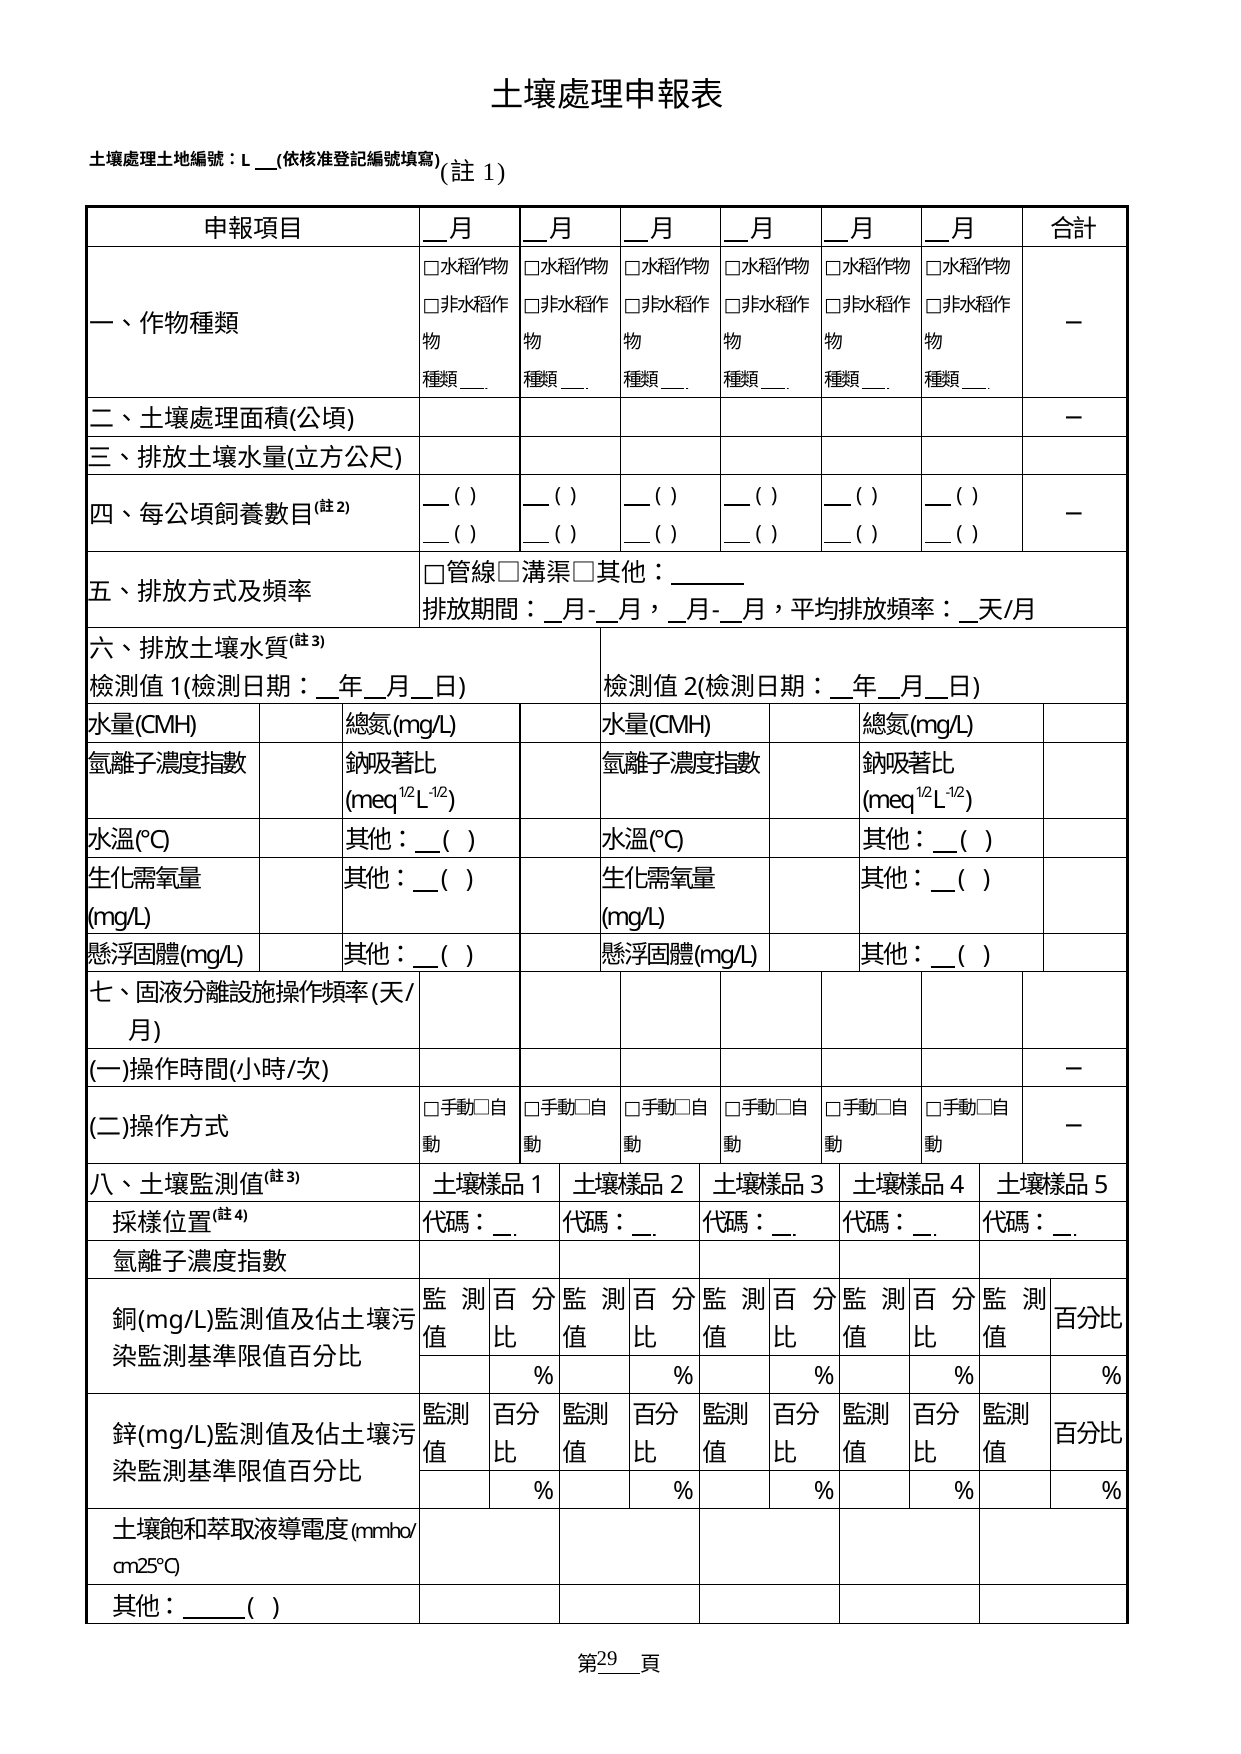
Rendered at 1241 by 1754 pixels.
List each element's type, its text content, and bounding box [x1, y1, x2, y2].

table_cell 百分比 [490, 1279, 559, 1354]
table_cell [420, 1356, 489, 1393]
table_cell 生化需氧量(mg/L) [88, 858, 259, 933]
table_cell [721, 972, 821, 1047]
table_cell ( ) ( ) [621, 475, 720, 551]
table_header 月 [521, 208, 620, 246]
table_cell ─ [1023, 398, 1126, 436]
table_cell ─ [1023, 1049, 1126, 1086]
table_cell 氫離子濃度指數 [88, 1241, 419, 1278]
table_cell [980, 1471, 1050, 1508]
table_cell % [490, 1356, 559, 1393]
table_cell 百分比 [770, 1394, 839, 1469]
table_header 合計 [1023, 208, 1126, 246]
table_cell [420, 1509, 559, 1584]
table_cell ( ) ( ) [420, 475, 519, 551]
table_cell [700, 1585, 839, 1623]
table_cell □水稻作物 □非水稻作物 種類 [521, 247, 620, 397]
table_cell [980, 1241, 1126, 1278]
table_header 月 [822, 208, 921, 246]
table_header 月 [420, 208, 519, 246]
table_cell [700, 1509, 839, 1584]
table_cell 總氮(mg/L) [860, 704, 1043, 742]
table_cell [770, 743, 859, 818]
table_cell □手動□自動 [721, 1087, 821, 1162]
table_cell [260, 819, 342, 857]
table_cell 鋅(mg/L)監測值及佔土壤污染監測基準限值百分比 [88, 1394, 419, 1508]
table_cell [822, 398, 921, 436]
table_cell 採樣位置(註4) [88, 1202, 419, 1240]
table_cell [521, 858, 600, 933]
table_cell 監測值 [700, 1279, 769, 1354]
table_cell [420, 437, 519, 474]
table_cell 六、排放土壤水質(註3) 檢測值1(檢測日期： 年 月 日) [88, 628, 600, 703]
table_cell 代碼： [700, 1202, 839, 1240]
table_cell 土壤樣品3 [700, 1164, 839, 1201]
table_cell [980, 1585, 1126, 1623]
table_cell % [1051, 1471, 1126, 1508]
table_cell [260, 743, 342, 818]
table_cell 百分比 [630, 1279, 699, 1354]
table_cell [721, 398, 821, 436]
table_cell 檢測值2(檢測日期： 年 月 日) [601, 628, 1126, 703]
table_cell [1044, 704, 1126, 742]
table_cell % [910, 1356, 979, 1393]
table_cell □手動□自動 [420, 1087, 519, 1162]
table_cell [1044, 934, 1126, 971]
table_cell 二、土壤處理面積(公頃) [88, 398, 419, 436]
table_cell [700, 1356, 769, 1393]
table_cell 鈉吸著比(meq1/2L-1/2) [860, 743, 1043, 818]
table_cell [560, 1585, 699, 1623]
table_cell [521, 398, 620, 436]
table_cell (一)操作時間(小時/次) [88, 1049, 419, 1086]
table_cell [521, 704, 600, 742]
table_cell 其他： ( ) [343, 934, 519, 971]
table_cell [1023, 437, 1126, 474]
table_cell 氫離子濃度指數 [88, 743, 259, 818]
table_cell [260, 858, 342, 933]
table_cell [1023, 972, 1126, 1047]
table_cell 三、排放土壤水量(立方公尺) [88, 437, 419, 474]
table_cell % [770, 1356, 839, 1393]
table_cell [770, 858, 859, 933]
table_cell 監測值 [980, 1394, 1050, 1469]
table_cell [922, 398, 1022, 436]
table_cell 代碼： [420, 1202, 559, 1240]
table_cell 其他： ( ) [343, 858, 519, 933]
table_cell [521, 1049, 620, 1086]
table_cell ( ) ( ) [922, 475, 1022, 551]
table_cell % [630, 1471, 699, 1508]
table_cell 百分比 [490, 1394, 559, 1469]
table_cell 生化需氧量(mg/L) [601, 858, 769, 933]
table_cell [420, 1471, 489, 1508]
table_cell 土壤樣品5 [980, 1164, 1126, 1201]
table_cell 水溫(℃) [601, 819, 769, 857]
table_cell □管線□溝渠□其他： 排放期間： 月- 月， 月- 月，平均排放頻率： 天/月 [420, 552, 1126, 627]
table_cell [770, 934, 859, 971]
table_cell [560, 1509, 699, 1584]
table_cell [922, 437, 1022, 474]
table_cell □手動□自動 [521, 1087, 620, 1162]
table_cell 其他： ( ) [860, 858, 1043, 933]
table_cell 土壤飽和萃取液導電度(mmho/cm25℃) [88, 1509, 419, 1584]
table_cell 代碼： [840, 1202, 979, 1240]
table_cell % [910, 1471, 979, 1508]
table_cell [621, 437, 720, 474]
table_cell 水量(CMH) [601, 704, 769, 742]
table_cell [922, 1049, 1022, 1086]
table_cell [521, 437, 620, 474]
table_cell [521, 972, 620, 1047]
table_cell 水量(CMH) [88, 704, 259, 742]
table_cell 代碼： [980, 1202, 1126, 1240]
table_cell [260, 704, 342, 742]
table_cell [1044, 743, 1126, 818]
table_cell [420, 1585, 559, 1623]
table_cell [770, 819, 859, 857]
table_cell 代碼： [560, 1202, 699, 1240]
table_cell ( ) ( ) [822, 475, 921, 551]
table_header 申報項目 [88, 208, 419, 246]
table_cell 監測值 [840, 1394, 909, 1469]
table_cell □手動□自動 [621, 1087, 720, 1162]
table_cell [922, 972, 1022, 1047]
table_cell 監測值 [560, 1394, 629, 1469]
table_cell 其他： ( ) [88, 1585, 419, 1623]
table_cell ─ [1023, 1087, 1126, 1162]
table_cell [840, 1471, 909, 1508]
table_cell [560, 1241, 699, 1278]
table_cell 監測值 [840, 1279, 909, 1354]
table_cell 其他： ( ) [860, 934, 1043, 971]
table_cell 百分比 [630, 1394, 699, 1469]
table_cell □水稻作物 □非水稻作物 種類 [922, 247, 1022, 397]
table_cell [621, 972, 720, 1047]
table_cell 一、作物種類 [88, 247, 419, 397]
table_cell [420, 1049, 519, 1086]
table_cell [420, 1241, 559, 1278]
table_cell 四、每公頃飼養數目(註2) [88, 475, 419, 551]
table_cell [840, 1241, 979, 1278]
table_cell □手動□自動 [922, 1087, 1022, 1162]
table_cell [980, 1356, 1050, 1393]
table_cell 懸浮固體(mg/L) [601, 934, 769, 971]
table_cell [1044, 819, 1126, 857]
table_cell ─ [1023, 475, 1126, 551]
table_cell 八、土壤監測值(註3) [88, 1164, 419, 1201]
table_cell 監測值 [420, 1279, 489, 1354]
table_cell 監測值 [560, 1279, 629, 1354]
table_cell □水稻作物 □非水稻作物 種類 [621, 247, 720, 397]
table_cell 水溫(℃) [88, 819, 259, 857]
table_cell [260, 934, 342, 971]
table_cell ─ [1023, 247, 1126, 397]
table_cell 五、排放方式及頻率 [88, 552, 419, 627]
table_cell 氫離子濃度指數 [601, 743, 769, 818]
table_cell □水稻作物 □非水稻作物 種類 [721, 247, 821, 397]
table_cell 百分比 [1051, 1394, 1126, 1469]
table_cell [521, 743, 600, 818]
table_cell [822, 1049, 921, 1086]
table_cell ( ) ( ) [721, 475, 821, 551]
table_cell [721, 437, 821, 474]
table_cell 土壤樣品1 [420, 1164, 559, 1201]
table_cell 七、固液分離設施操作頻率(天/月) [88, 972, 419, 1047]
table_cell [770, 704, 859, 742]
table_cell 土壤樣品2 [560, 1164, 699, 1201]
table_cell [822, 972, 921, 1047]
table_cell 監測值 [700, 1394, 769, 1469]
table_cell % [1051, 1356, 1126, 1393]
table_cell [700, 1241, 839, 1278]
table_header 月 [621, 208, 720, 246]
table_cell 百分比 [770, 1279, 839, 1354]
table_cell [700, 1471, 769, 1508]
table_cell □手動□自動 [822, 1087, 921, 1162]
table_cell 百分比 [910, 1279, 979, 1354]
table_cell 銅(mg/L)監測值及佔土壤污染監測基準限值百分比 [88, 1279, 419, 1393]
table_cell (二)操作方式 [88, 1087, 419, 1162]
table_cell [420, 398, 519, 436]
text 土壤處理土地編號：L (依核准登記編號填寫)(註1) [89, 130, 1149, 205]
table_cell [560, 1356, 629, 1393]
table_cell 總氮(mg/L) [343, 704, 519, 742]
table_cell □水稻作物 □非水稻作物 種類 [420, 247, 519, 397]
table_cell □水稻作物 □非水稻作物 種類 [822, 247, 921, 397]
table_cell 百分比 [1051, 1279, 1126, 1354]
table_header 月 [922, 208, 1022, 246]
table_cell 土壤樣品4 [840, 1164, 979, 1201]
table_cell [840, 1356, 909, 1393]
table_header 月 [721, 208, 821, 246]
table_cell ( ) ( ) [521, 475, 620, 551]
table_cell % [490, 1471, 559, 1508]
table_cell [420, 972, 519, 1047]
table_cell 鈉吸著比(meq1/2L-1/2) [343, 743, 519, 818]
table_cell % [630, 1356, 699, 1393]
table_cell 監測值 [980, 1279, 1050, 1354]
table_cell 百分比 [910, 1394, 979, 1469]
table_cell [621, 1049, 720, 1086]
table_cell 監測值 [420, 1394, 489, 1469]
table_cell [840, 1509, 979, 1584]
table_cell 其他： ( ) [860, 819, 1043, 857]
table_cell [521, 819, 600, 857]
table_cell [521, 934, 600, 971]
table_cell 其他： ( ) [343, 819, 519, 857]
table_cell [980, 1509, 1126, 1584]
table_cell [560, 1471, 629, 1508]
table_cell [822, 437, 921, 474]
table_cell [621, 398, 720, 436]
table_cell 懸浮固體(mg/L) [88, 934, 259, 971]
table_cell % [770, 1471, 839, 1508]
text 土壤處理申報表 [89, 54, 1125, 130]
table_cell [721, 1049, 821, 1086]
table_cell [1044, 858, 1126, 933]
table_cell [840, 1585, 979, 1623]
